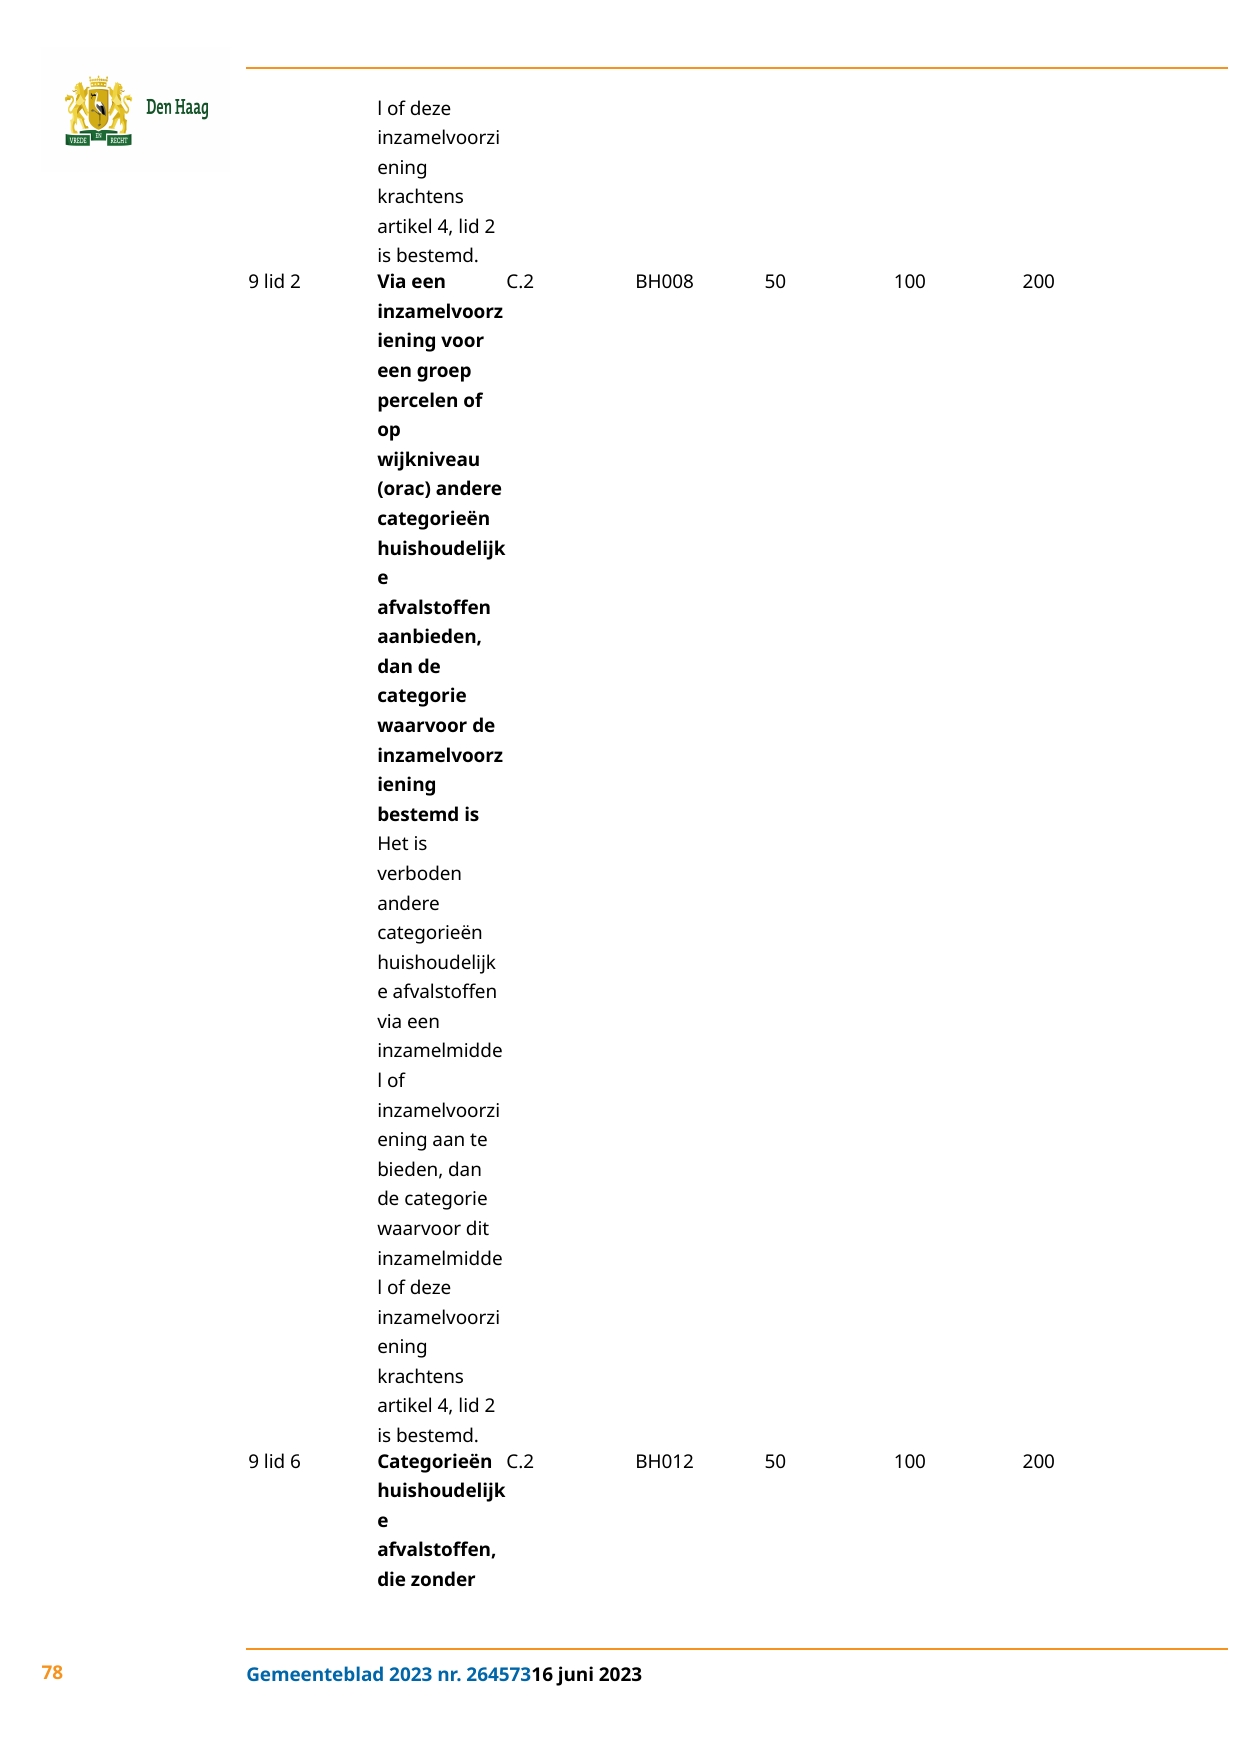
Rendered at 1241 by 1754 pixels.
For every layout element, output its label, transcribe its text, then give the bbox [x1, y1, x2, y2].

table_cell 100 [894, 269, 1022, 1448]
table_cell [506, 95, 635, 268]
table_cell BH008 [635, 269, 764, 1448]
table_cell C.2 [506, 1448, 635, 1592]
table_cell 50 [764, 1448, 893, 1592]
table_cell [1023, 95, 1152, 268]
table_cell C.2 [506, 269, 635, 1448]
table_cell [248, 95, 377, 268]
table_cell l of deze inzamelvoorziening krachtens artikel 4, lid 2 is bestemd. [377, 95, 506, 268]
table_cell [635, 95, 764, 268]
table_cell Categorieën huishoudelijke afvalstoffen, die zonder [377, 1448, 506, 1592]
table_cell Via een inzamelvoorziening voor een groep percelen of op wijkniveau (orac) andere categorieën huishoudelijke afvalstoffen aanbieden, dan de categorie waarvoor de inzamelvoorziening bestemd is Het is verboden andere categorieën huishoudelijke afvalstoffen via een inzamelmiddel of inzamelvoorziening aan te bieden, dan de categorie waarvoor dit inzamelmiddel of deze inzamelvoorziening krachtens artikel 4, lid 2 is bestemd. [377, 269, 506, 1448]
table_cell [894, 95, 1022, 268]
table_cell 9 lid 2 [248, 269, 377, 1448]
table_cell BH012 [635, 1448, 764, 1592]
picture [41, 47, 231, 172]
table_cell 200 [1023, 269, 1152, 1448]
table_cell 100 [894, 1448, 1022, 1592]
table_cell 50 [764, 269, 893, 1448]
table_cell 200 [1023, 1448, 1152, 1592]
table_cell [764, 95, 893, 268]
table_cell 9 lid 6 [248, 1448, 377, 1592]
